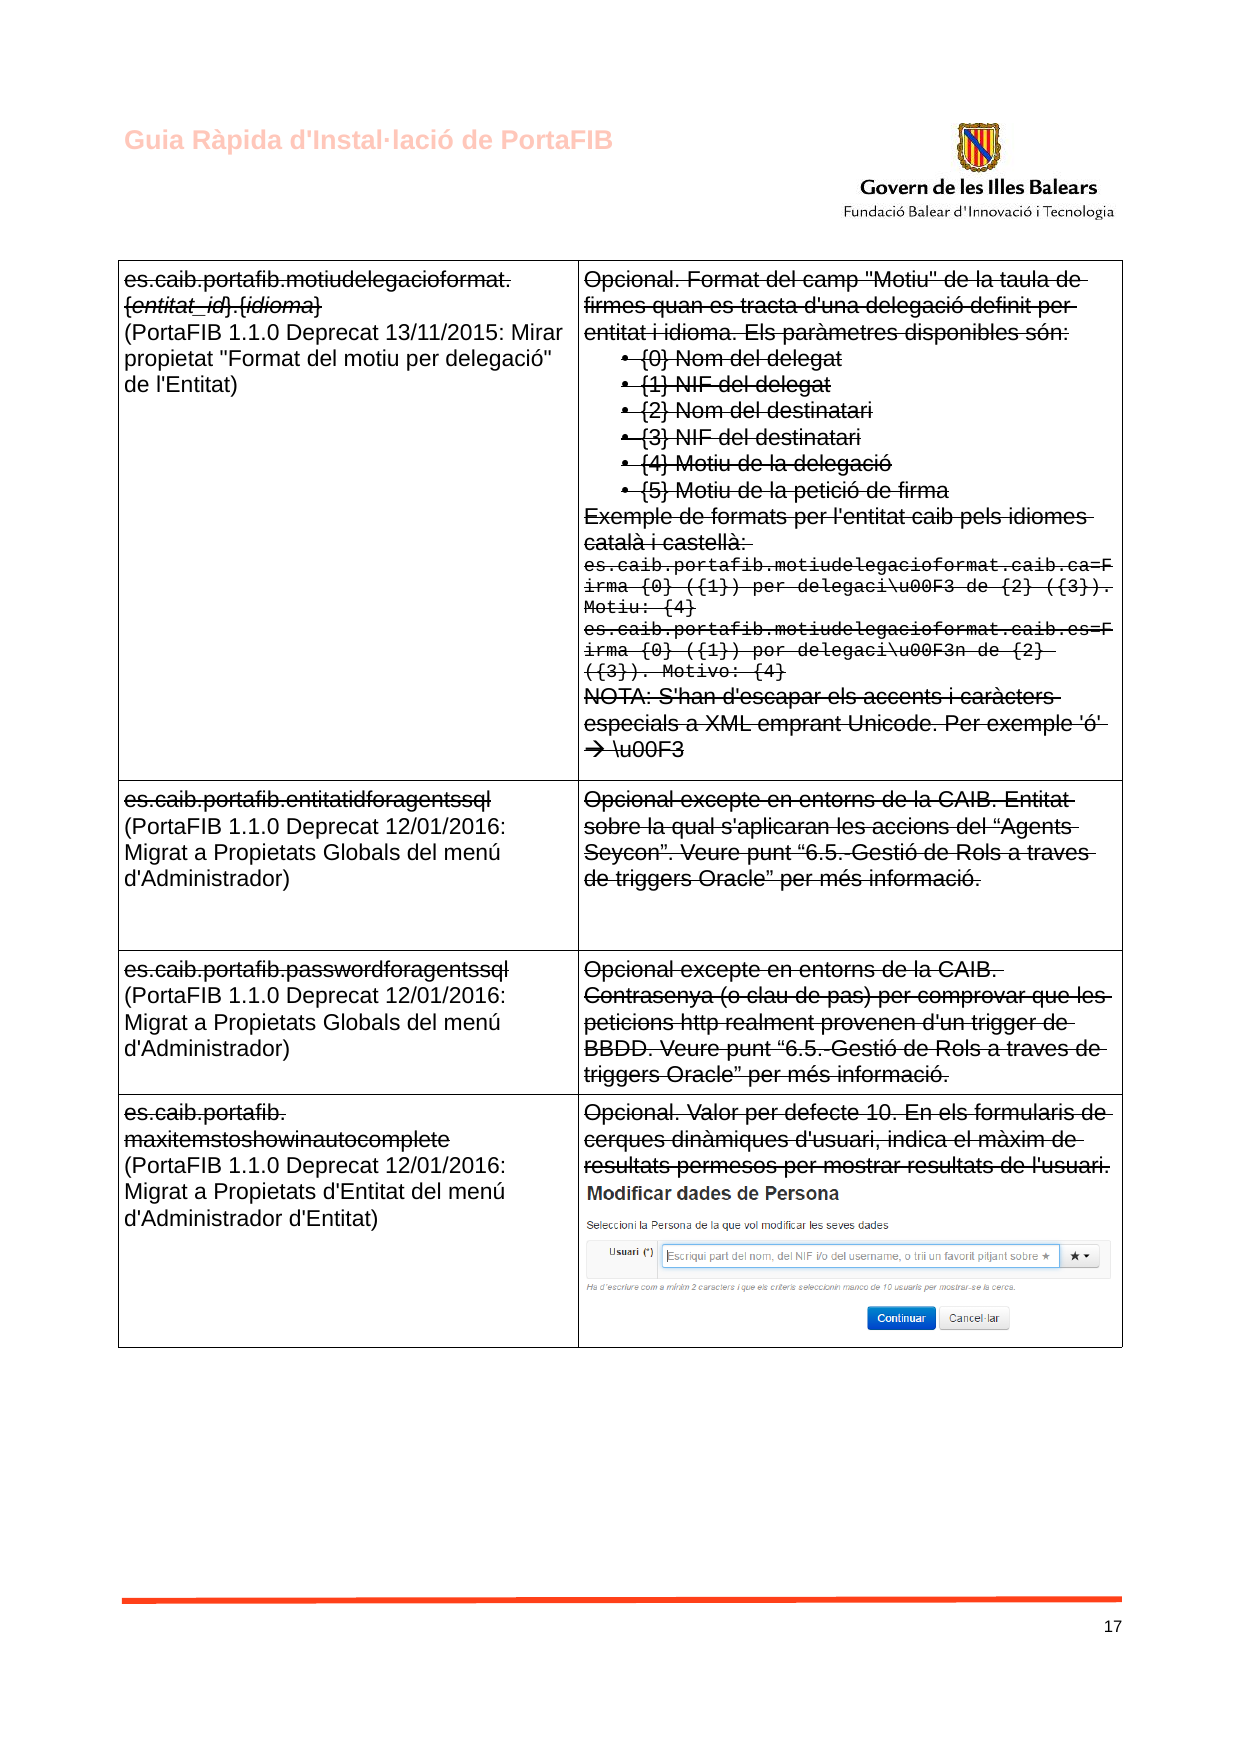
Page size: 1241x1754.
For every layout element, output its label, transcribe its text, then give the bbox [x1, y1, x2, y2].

table_cell Opcional excepte en entorns de la CAIB. Entitat sobre la qual s'aplicaran les accions del “Agents Seycon”. Veure punt “6.5Gestió de Rols a traves de triggers Oracle” per més informació. [579, 781, 1122, 950]
table_cell es.caib.portafib. maxitemstoshowinautocomplete (PortaFIB 1.1.0 Deprecat 12/01/2016: Migrat a Propietats d'Entitat del menú d'Administrador d'Entitat) [119, 1095, 578, 1347]
table_cell Opcional excepte en entorns de la CAIB. Contrasenya (o clau de pas) per comprovar que les peticions http realment provenen d'un trigger de BBDD. Veure punt “6.5Gestió de Rols a traves de triggers Oracle” per més informació. [579, 951, 1122, 1093]
picture [583, 1178, 1117, 1341]
table_cell es.caib.portafib.entitatidforagentssql (PortaFIB 1.1.0 Deprecat 12/01/2016: Migrat a Propietats Globals del menú d'Administrador) [119, 781, 578, 950]
table_cell es.caib.portafib.passwordforagentssql (PortaFIB 1.1.0 Deprecat 12/01/2016: Migrat a Propietats Globals del menú d'Administrador) [119, 951, 578, 1093]
picture [840, 123, 1117, 220]
table_cell es.caib.portafib.motiudelegacioformat.{entitat_id}.{idioma} (PortaFIB 1.1.0 Deprecat 13/11/2015: Mirar propietat "Format del motiu per delegació" de l'Entitat) [119, 261, 578, 780]
table_cell Opcional. Valor per defecte 10. En els formularis de cerques dinàmiques d'usuari, indica el màxim de resultats permesos per mostrar resultats de l'usuari. [579, 1095, 1122, 1347]
table_cell Opcional. Format del camp "Motiu" de la taula de firmes quan es tracta d'una delegació definit per entitat i idioma. Els paràmetres disponibles són: {0} Nom del delegat {1} NIF del delegat {2} Nom del destinatari {3} NIF del destinatari {4} Motiu de la delegació {5} Motiu de la petició de firma Exemple de formats per l'entitat caib pels idiomes català i castellà: es.caib.portafib.motiudelegacioformat.caib.ca=Firma {0} ({1}) per delegaci\u00F3 de {2} ({3}). Motiu: {4} es.caib.portafib.motiudelegacioformat.caib.es=Firma {0} ({1}) por delegaci\u00F3n de {2} ({3}). Motivo: {4} NOTA: S'han d'escapar els accents i caràcters especials a XML emprant Unicode. Per exemple 'ó'  \u00F3 [579, 261, 1122, 780]
